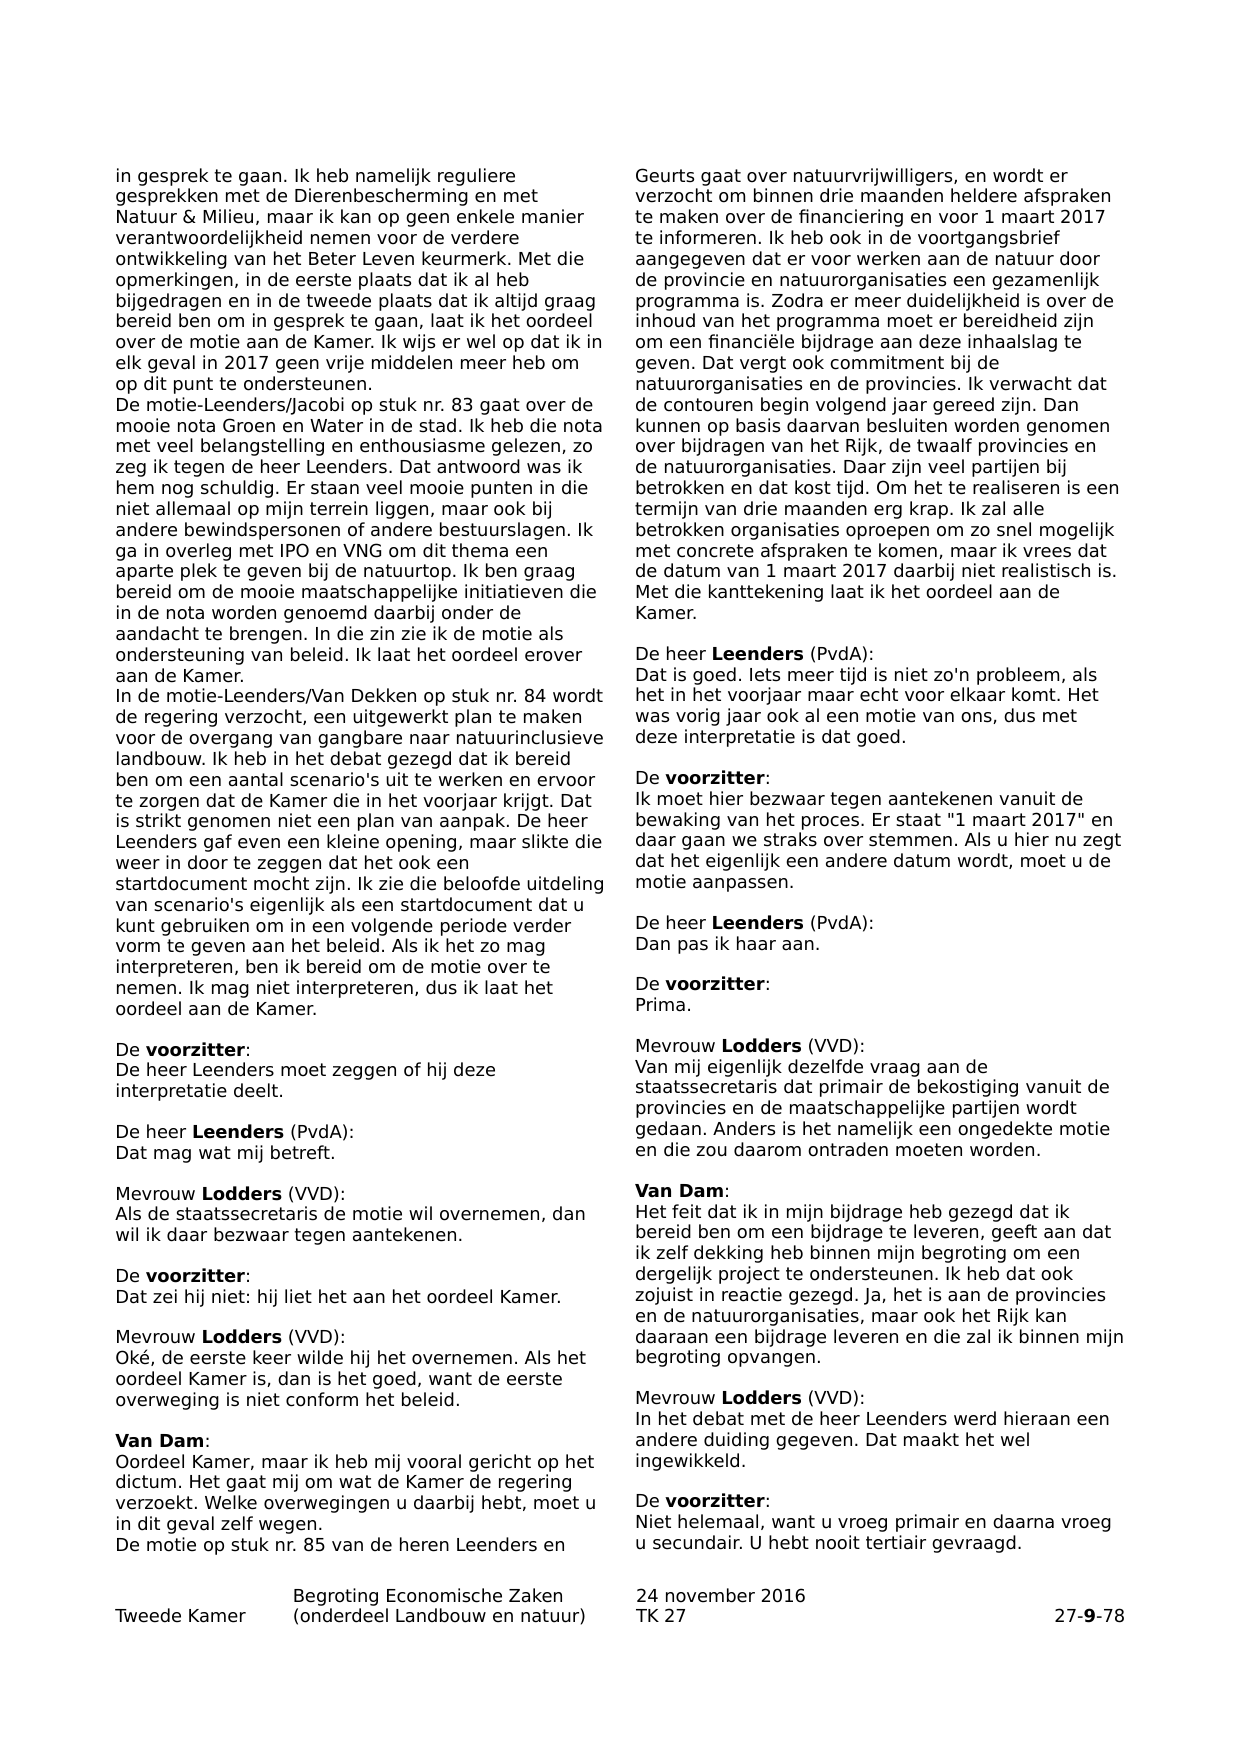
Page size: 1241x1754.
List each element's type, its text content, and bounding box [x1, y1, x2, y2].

text De heer Leenders moet zeggen of hij deze interpretatie deelt. [115, 1060, 605, 1102]
text Geurts gaat over natuurvrijwilligers, en wordt er verzocht om binnen drie maanden heldere afspraken te maken over de financiering en voor 1 maart 2017 te informeren. Ik heb ook in de voortgangsbrief aangegeven dat er voor werken aan de natuur door de provincie en natuurorganisaties een gezamenlijk programma is. Zodra er meer duidelijkheid is over de inhoud van het programma moet er bereidheid zijn om een financiële bijdrage aan deze inhaalslag te geven. Dat vergt ook commitment bij de natuurorganisaties en de provincies. Ik verwacht dat de contouren begin volgend jaar gereed zijn. Dan kunnen op basis daarvan besluiten worden genomen over bijdragen van het Rijk, de twaalf provincies en de natuurorganisaties. Daar zijn veel partijen bij betrokken en dat kost tijd. Om het te realiseren is een termijn van drie maanden erg krap. Ik zal alle betrokken organisaties oproepen om zo snel mogelijk met concrete afspraken te komen, maar ik vrees dat de datum van 1 maart 2017 daarbij niet realistisch is. Met die kanttekening laat ik het oordeel aan de Kamer. [635, 165, 1125, 624]
text Dat mag wat mij betreft. [115, 1143, 605, 1163]
text De voorzitter: [635, 1491, 1125, 1512]
text De voorzitter: [115, 1039, 605, 1060]
text In het debat met de heer Leenders werd hieraan een andere duiding gegeven. Dat maakt het wel ingewikkeld. [635, 1409, 1125, 1471]
text Van Dam: [635, 1181, 1125, 1201]
text Oké, de eerste keer wilde hij het overnemen. Als het oordeel Kamer is, dan is het goed, want de eerste overweging is niet conform het beleid. [115, 1348, 605, 1411]
text Dat is goed. Iets meer tijd is niet zo'n probleem, als het in het voorjaar maar echt voor elkaar komt. Het was vorig jaar ook al een motie van ons, dus met deze interpretatie is dat goed. [635, 664, 1125, 748]
text De voorzitter: [635, 974, 1125, 995]
text De voorzitter: [115, 1266, 605, 1287]
text Oordeel Kamer, maar ik heb mij vooral gericht op het dictum. Het gaat mij om wat de Kamer de regering verzoekt. Welke overwegingen u daarbij hebt, moet u in dit geval zelf wegen. [115, 1451, 605, 1535]
text Ik moet hier bezwaar tegen aantekenen vanuit de bewaking van het proces. Er staat "1 maart 2017" en daar gaan we straks over stemmen. Als u hier nu zegt dat het eigenlijk een andere datum wordt, moet u de motie aanpassen. [635, 788, 1125, 893]
text In de motie-Leenders/Van Dekken op stuk nr. 84 wordt de regering verzocht, een uitgewerkt plan te maken voor de overgang van gangbare naar natuurinclusieve landbouw. Ik heb in het debat gezegd dat ik bereid ben om een aantal scenario's uit te werken en ervoor te zorgen dat de Kamer die in het voorjaar krijgt. Dat is strikt genomen niet een plan van aanpak. De heer Leenders gaf even een kleine opening, maar slikte die weer in door te zeggen dat het ook een startdocument mocht zijn. Ik zie die beloofde uitdeling van scenario's eigenlijk als een startdocument dat u kunt gebruiken om in een volgende periode verder vorm te geven aan het beleid. Als ik het zo mag interpreteren, ben ik bereid om de motie over te nemen. Ik mag niet interpreteren, dus ik laat het oordeel aan de Kamer. [115, 686, 605, 1019]
text Het feit dat ik in mijn bijdrage heb gezegd dat ik bereid ben om een bijdrage te leveren, geeft aan dat ik zelf dekking heb binnen mijn begroting om een dergelijk project te ondersteunen. Ik heb dat ook zojuist in reactie gezegd. Ja, het is aan de provincies en de natuurorganisaties, maar ook het Rijk kan daaraan een bijdrage leveren en die zal ik binnen mijn begroting opvangen. [635, 1201, 1125, 1368]
text Mevrouw Lodders (VVD): [115, 1183, 605, 1204]
text Mevrouw Lodders (VVD): [115, 1327, 605, 1348]
text Prima. [635, 995, 1125, 1016]
text De heer Leenders (PvdA): [115, 1122, 605, 1143]
text Mevrouw Lodders (VVD): [635, 1388, 1125, 1409]
text De voorzitter: [635, 768, 1125, 788]
text Dat zei hij niet: hij liet het aan het oordeel Kamer. [115, 1287, 605, 1307]
text Mevrouw Lodders (VVD): [635, 1036, 1125, 1056]
text Niet helemaal, want u vroeg primair en daarna vroeg u secundair. U hebt nooit tertiair gevraagd. [635, 1512, 1125, 1554]
text Als de staatssecretaris de motie wil overnemen, dan wil ik daar bezwaar tegen aantekenen. [115, 1204, 605, 1246]
text De motie-Leenders/Jacobi op stuk nr. 83 gaat over de mooie nota Groen en Water in de stad. Ik heb die nota met veel belangstelling en enthousiasme gelezen, zo zeg ik tegen de heer Leenders. Dat antwoord was ik hem nog schuldig. Er staan veel mooie punten in die niet allemaal op mijn terrein liggen, maar ook bij andere bewindspersonen of andere bestuurslagen. Ik ga in overleg met IPO en VNG om dit thema een aparte plek te geven bij de natuurtop. Ik ben graag bereid om de mooie maatschappelijke initiatieven die in de nota worden genoemd daarbij onder de aandacht te brengen. In die zin zie ik de motie als ondersteuning van beleid. Ik laat het oordeel erover aan de Kamer. [115, 394, 605, 686]
text De heer Leenders (PvdA): [635, 644, 1125, 664]
text Dan pas ik haar aan. [635, 933, 1125, 954]
text Van Dam: [115, 1431, 605, 1451]
text in gesprek te gaan. Ik heb namelijk reguliere gesprekken met de Dierenbescherming en met Natuur & Milieu, maar ik kan op geen enkele manier verantwoordelijkheid nemen voor de verdere ontwikkeling van het Beter Leven keurmerk. Met die opmerkingen, in de eerste plaats dat ik al heb bijgedragen en in de tweede plaats dat ik altijd graag bereid ben om in gesprek te gaan, laat ik het oordeel over de motie aan de Kamer. Ik wijs er wel op dat ik in elk geval in 2017 geen vrije middelen meer heb om op dit punt te ondersteunen. [115, 165, 605, 394]
text Van mij eigenlijk dezelfde vraag aan de staatssecretaris dat primair de bekostiging vanuit de provincies en de maatschappelijke partijen wordt gedaan. Anders is het namelijk een ongedekte motie en die zou daarom ontraden moeten worden. [635, 1056, 1125, 1161]
text De motie op stuk nr. 85 van de heren Leenders en [115, 1535, 605, 1556]
text De heer Leenders (PvdA): [635, 913, 1125, 933]
